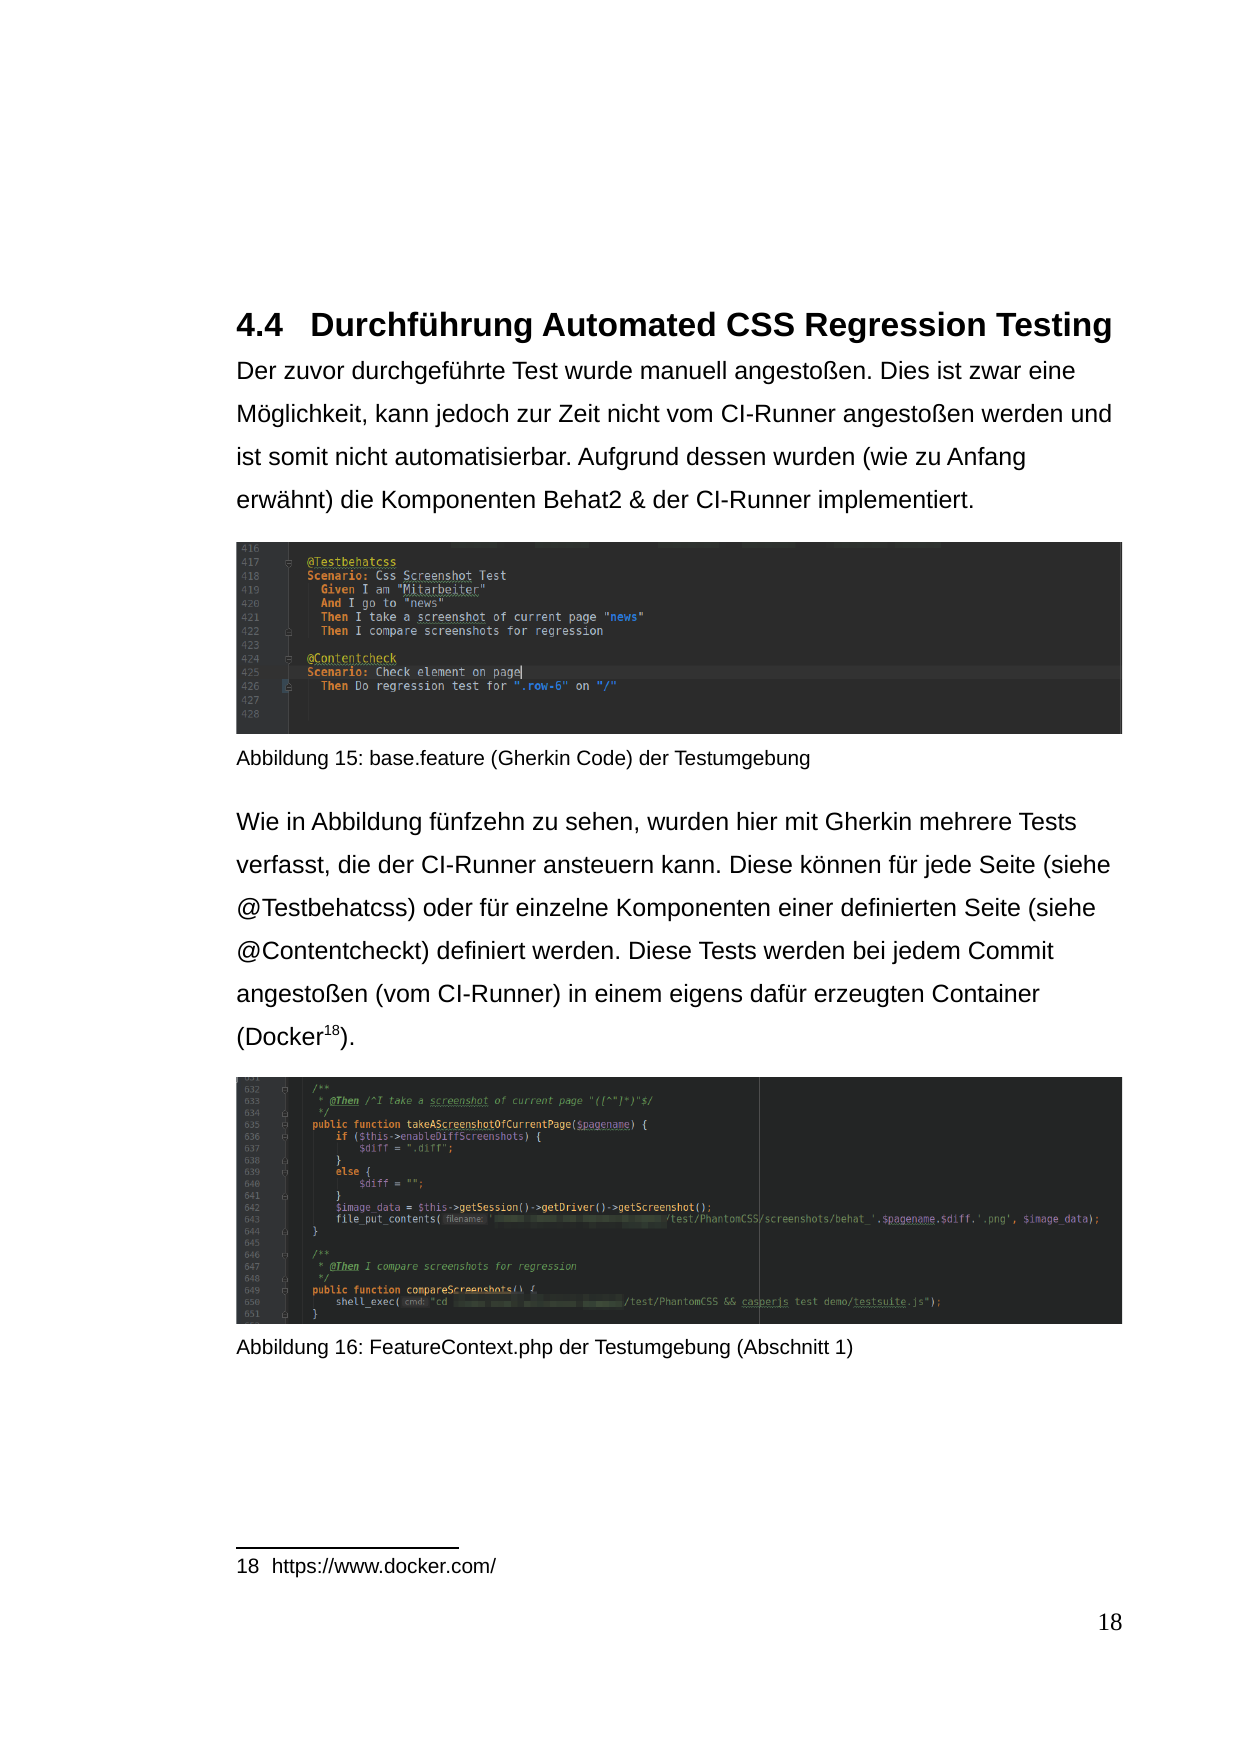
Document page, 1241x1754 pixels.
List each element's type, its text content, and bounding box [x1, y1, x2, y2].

subtitle Durchführung Automated CSS Regression Testing [236, 304, 1122, 343]
text Abbildung 15: base.feature (Gherkin Code) der Testumgebung [236, 734, 1122, 770]
text Abbildung 16: FeatureContext.php der Testumgebung (Abschnitt 1) [236, 1324, 1122, 1359]
picture [236, 1077, 1123, 1324]
text [236, 555, 1122, 733]
text Wie in Abbildung fünfzehn zu sehen, wurden hier mit Gherkin mehrere Tests verfasst, die der CI-Runner ansteuern kann. Diese können für jede Seite (siehe @Testbehatcss) oder für einzelne Komponenten einer definierten Seite (siehe @Contentcheckt) definiert werden. Diese Tests werden bei jedem Commit angestoßen (vom CI-Runner) in einem eigens dafür erzeugten Container (Docker). [236, 807, 1122, 1051]
text https://www.docker.com/ [236, 1554, 1122, 1578]
text Der zuvor durchgeführte Test wurde manuell angestoßen. Dies ist zwar eine Möglichkeit, kann jedoch zur Zeit nicht vom CI-Runner angestoßen werden und ist somit nicht automatisierbar. Aufgrund dessen wurden (wie zu Anfang erwähnt) die Komponenten Behat2 & der CI-Runner implementiert. [236, 356, 1122, 514]
